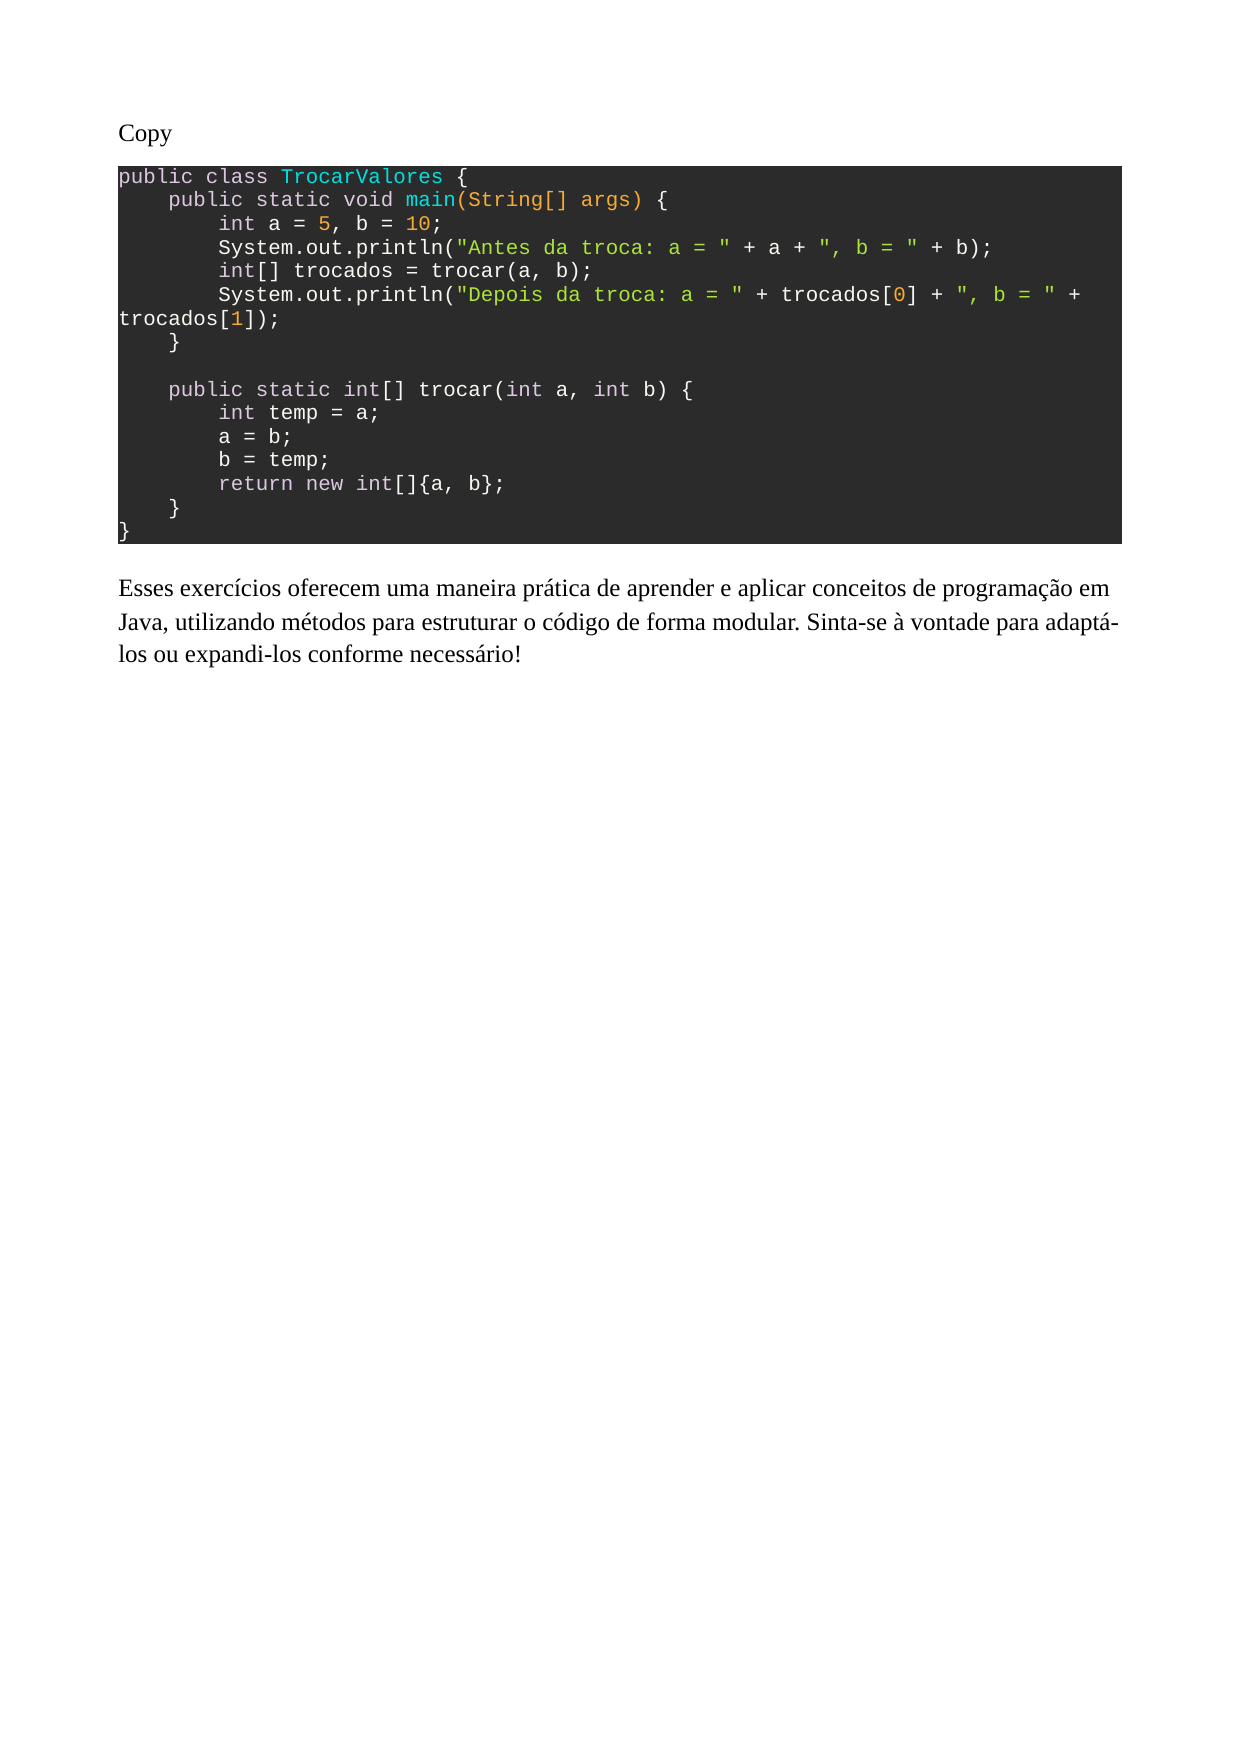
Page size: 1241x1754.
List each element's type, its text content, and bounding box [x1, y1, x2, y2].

text Esses exercícios oferecem uma maneira prática de aprender e aplicar conceitos de programação em Java, utilizando métodos para estruturar o código de forma modular. Sinta-se à vontade para adaptá-los ou expandi-los conforme necessário! [118, 573, 1122, 668]
text } [118, 331, 1122, 355]
text } [118, 520, 1122, 544]
text return new int[]{a, b}; [118, 473, 1122, 497]
text a = b; [118, 426, 1122, 449]
text public static void main(String[] args) { [118, 189, 1122, 213]
text int temp = a; [118, 402, 1122, 426]
text } [118, 497, 1122, 520]
text Copy [118, 118, 1122, 147]
text int a = 5, b = 10; [118, 213, 1122, 237]
text System.out.println("Antes da troca: a = " + a + ", b = " + b); [118, 237, 1122, 260]
text System.out.println("Depois da troca: a = " + trocados[0] + ", b = " + trocados[1]); [118, 284, 1122, 331]
text b = temp; [118, 449, 1122, 473]
text public class TrocarValores { [118, 166, 1122, 189]
text public static int[] trocar(int a, int b) { [118, 378, 1122, 402]
text int[] trocados = trocar(a, b); [118, 260, 1122, 284]
